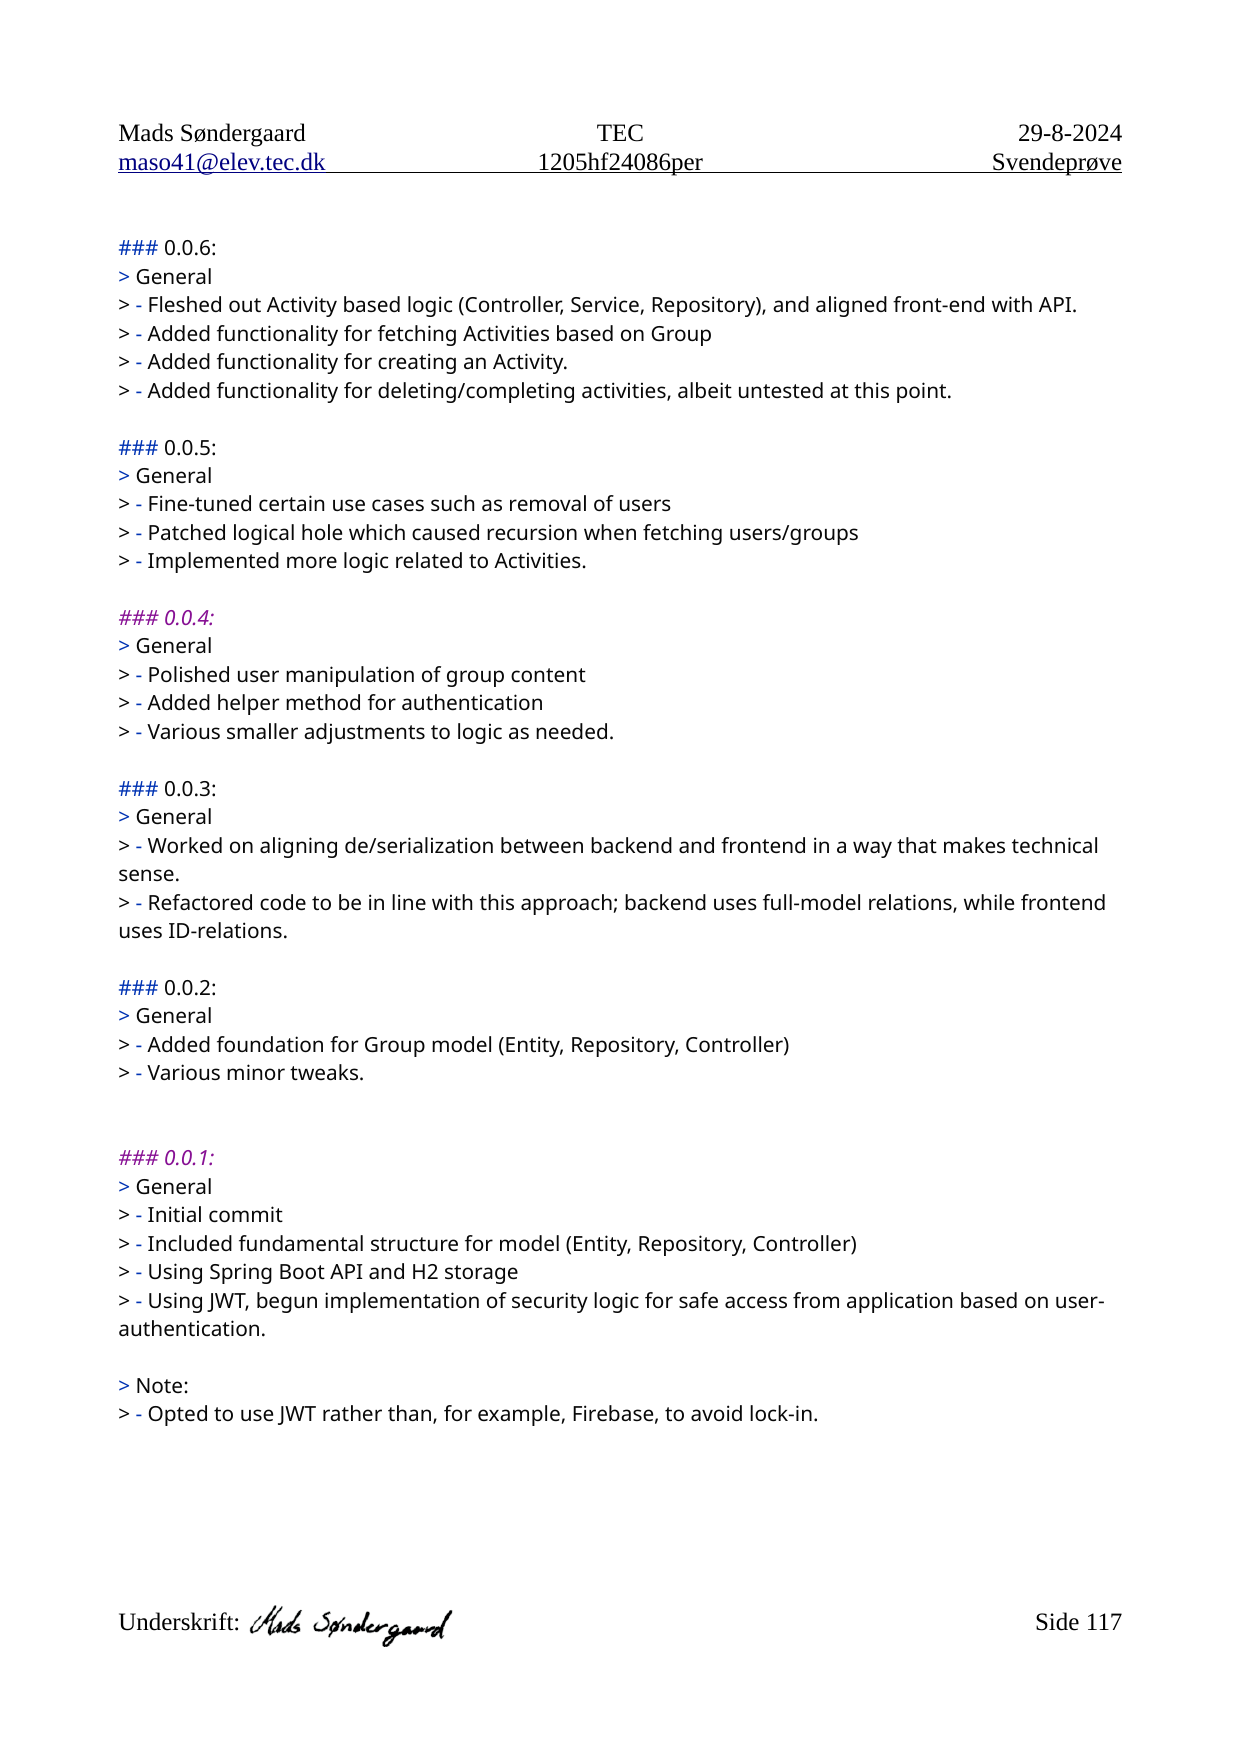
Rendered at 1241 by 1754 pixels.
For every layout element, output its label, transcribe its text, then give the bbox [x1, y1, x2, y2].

picture [244, 1600, 458, 1647]
text ### 0.0.6: > General > - Fleshed out Activity based logic (Controller, Service, Repository), and aligned front-end with API. > - Added functionality for fetching Activities based on Group > - Added functionality for creating an Activity. > - Added functionality for deleting/completing activities, albeit untested at this point. ### 0.0.5: > General > - Fine-tuned certain use cases such as removal of users > - Patched logical hole which caused recursion when fetching users/groups > - Implemented more logic related to Activities. ### 0.0.4: > General > - Polished user manipulation of group content > - Added helper method for authentication > - Various smaller adjustments to logic as needed. ### 0.0.3: > General > - Worked on aligning de/serialization between backend and frontend in a way that makes technical sense. > - Refactored code to be in line with this approach; backend uses full-model relations, while frontend uses ID-relations. ### 0.0.2: > General > - Added foundation for Group model (Entity, Repository, Controller) > - Various minor tweaks. ### 0.0.1: > General > - Initial commit > - Included fundamental structure for model (Entity, Repository, Controller) > - Using Spring Boot API and H2 storage > - Using JWT, begun implementation of security logic for safe access from application based on user-authentication. > Note: > - Opted to use JWT rather than, for example, Firebase, to avoid lock-in. [118, 205, 1122, 1428]
